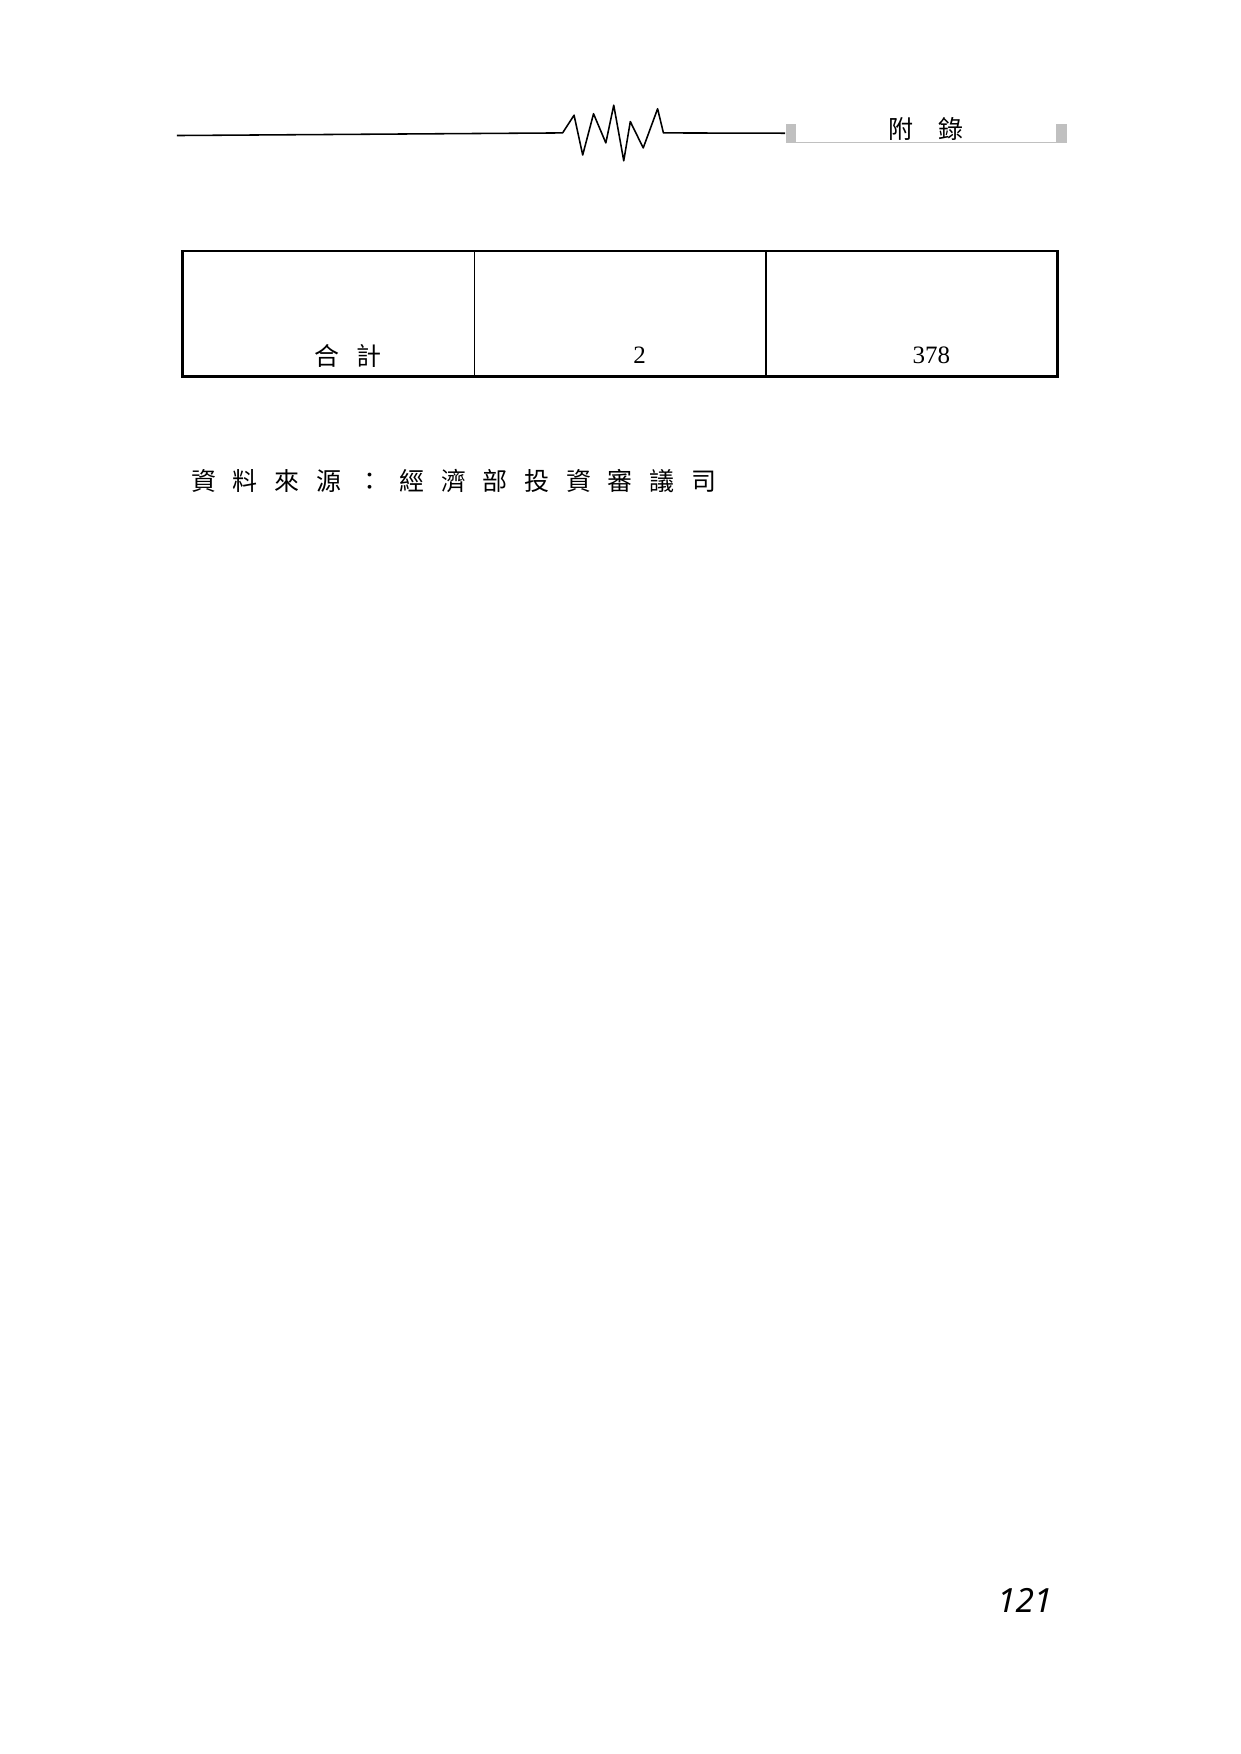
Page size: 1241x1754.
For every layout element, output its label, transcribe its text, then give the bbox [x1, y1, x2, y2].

table_cell 2 [475, 252, 765, 375]
table_cell 378 [767, 252, 1056, 375]
table_cell 合計 [184, 252, 474, 375]
text 資料來源：經濟部投資審議司 [183, 438, 1058, 500]
